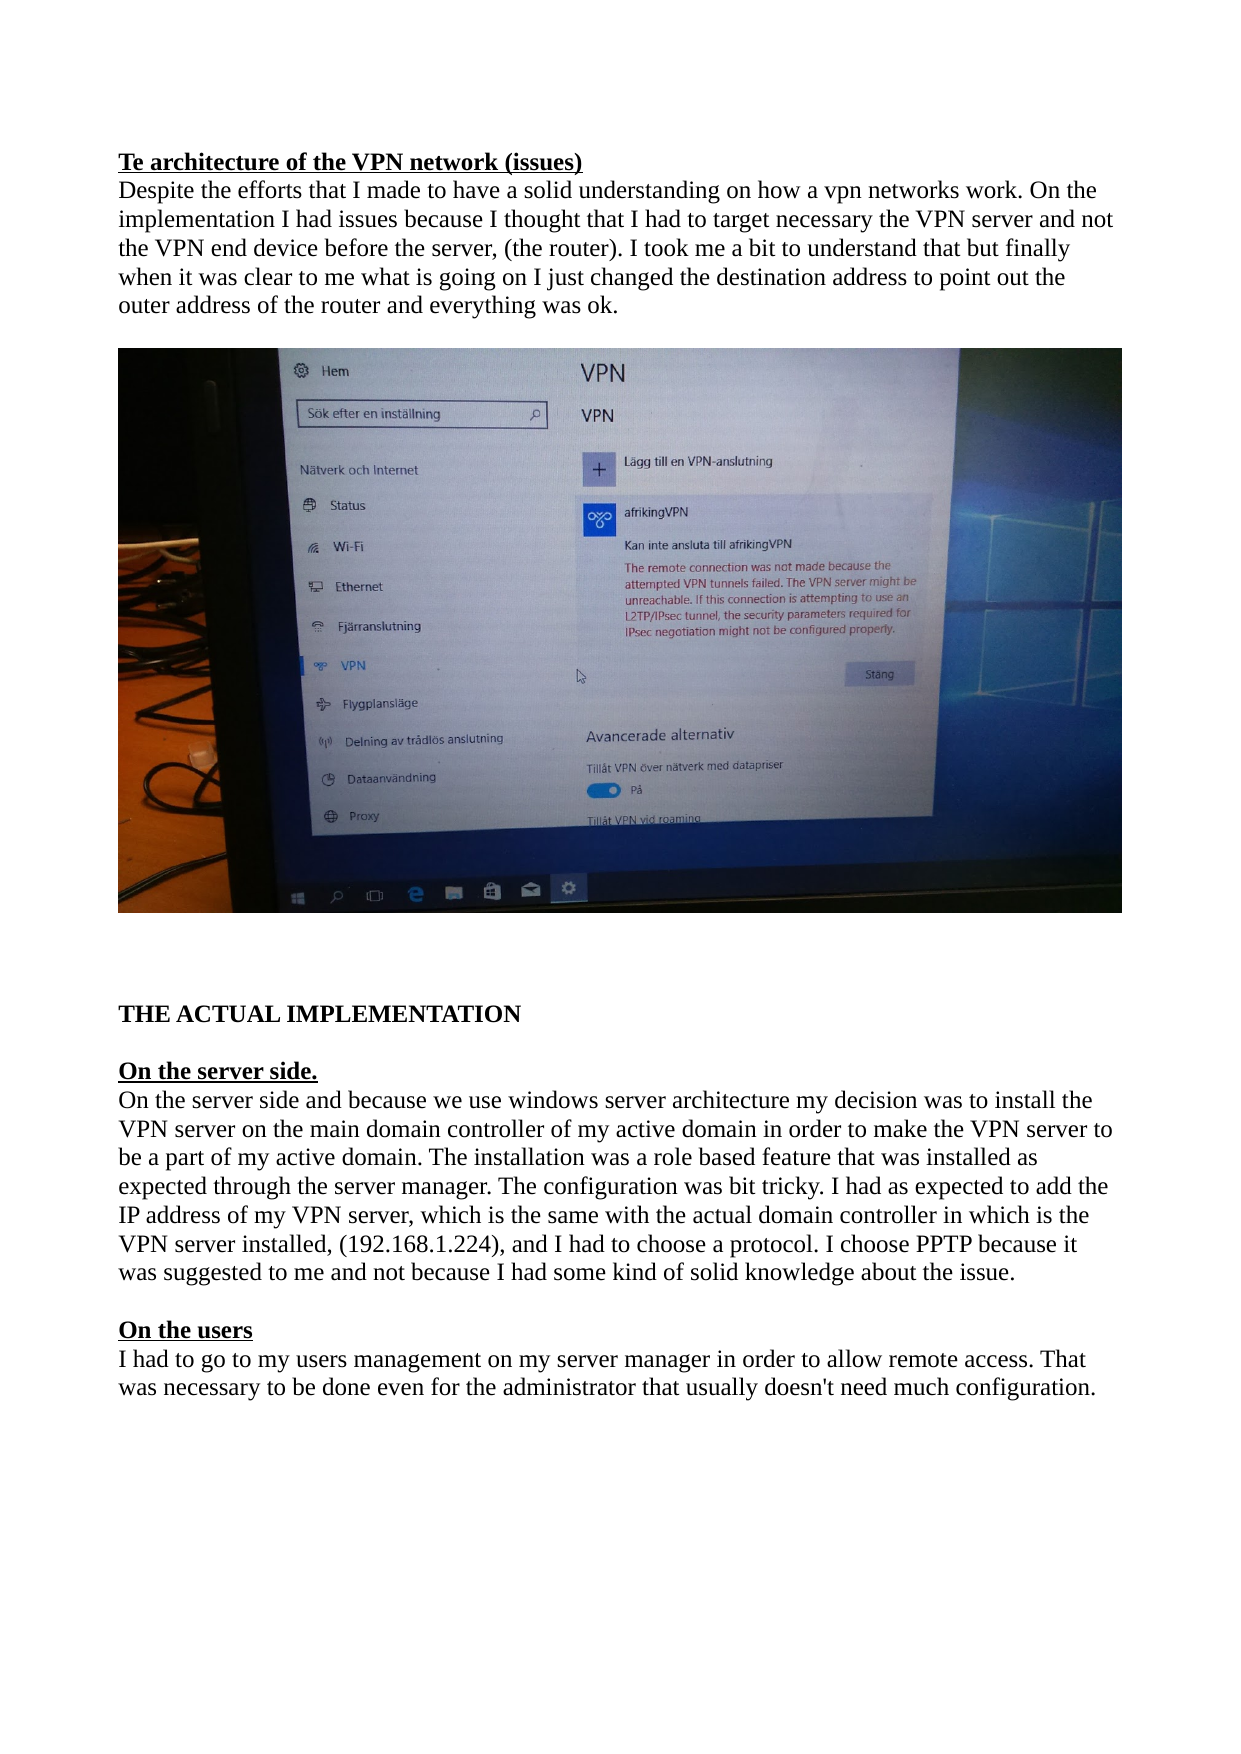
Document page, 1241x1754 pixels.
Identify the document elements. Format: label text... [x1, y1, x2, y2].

text THE ACTUAL IMPLEMENTATION [118, 999, 1122, 1027]
picture [118, 348, 1122, 913]
text I had to go to my users management on my server manager in order to allow remote access. That was necessary to be done even for the administrator that usually doesn't need much configuration. [118, 1344, 1122, 1401]
text On the server side and because we use windows server architecture my decision was to install the VPN server on the main domain controller of my active domain in order to make the VPN server to be a part of my active domain. The installation was a role based feature that was installed as expected through the server manager. The configuration was bit tricky. I had as expected to add the IP address of my VPN server, which is the same with the actual domain controller in which is the VPN server installed, (192.168.1.224), and I had to choose a protocol. I choose PPTP because it was suggested to me and not because I had some kind of solid knowledge about the issue. [118, 1085, 1122, 1286]
text Despite the efforts that I made to have a solid understanding on how a vpn networks work. On the implementation I had issues because I thought that I had to target necessary the VPN server and not the VPN end device before the server, (the router). I took me a bit to understand that but finally when it was clear to me what is going on I just changed the destination address to point out the outer address of the router and everything was ok. [118, 176, 1122, 319]
text On the server side. [118, 1056, 1122, 1085]
text Te architecture of the VPN network (issues) [118, 147, 1122, 176]
text On the users [118, 1315, 1122, 1344]
